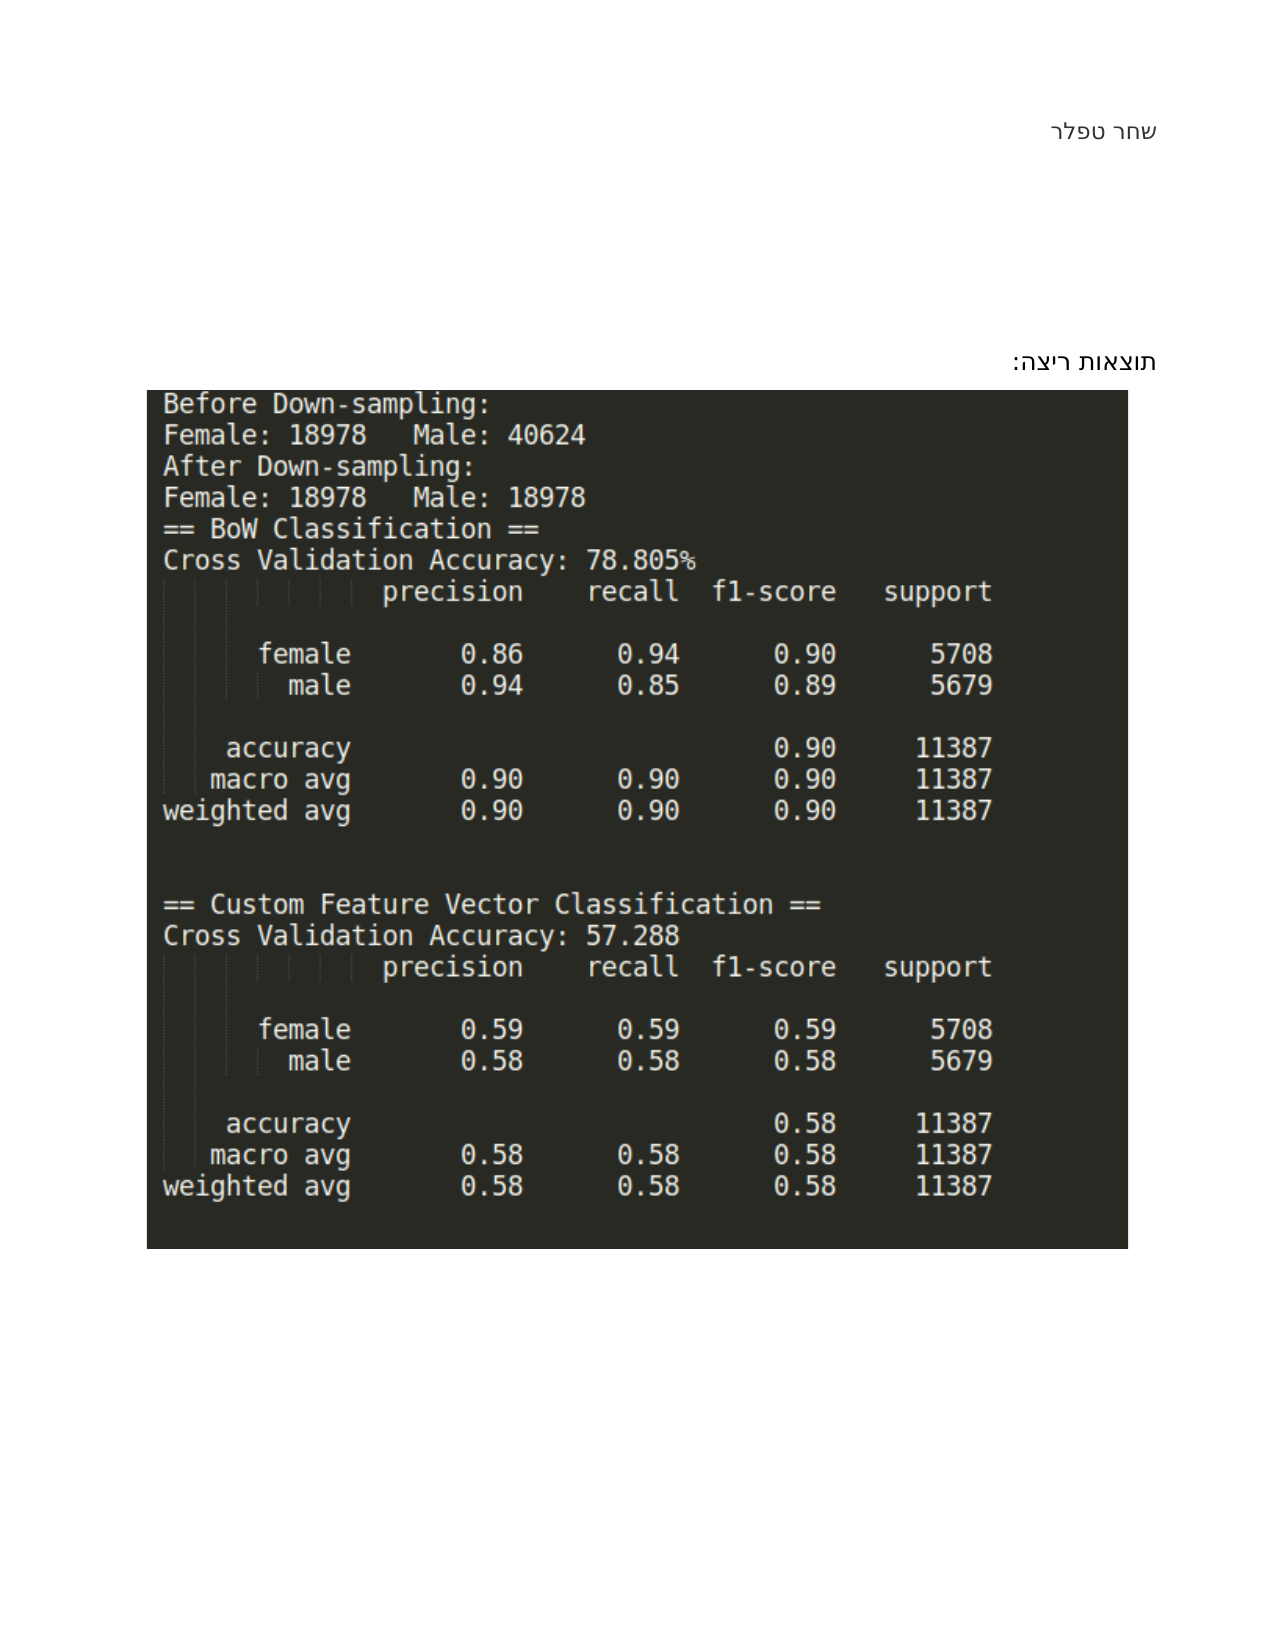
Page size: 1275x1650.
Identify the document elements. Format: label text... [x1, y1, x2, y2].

text תוצאות ריצה: [118, 347, 1157, 376]
picture [146, 390, 1129, 1249]
